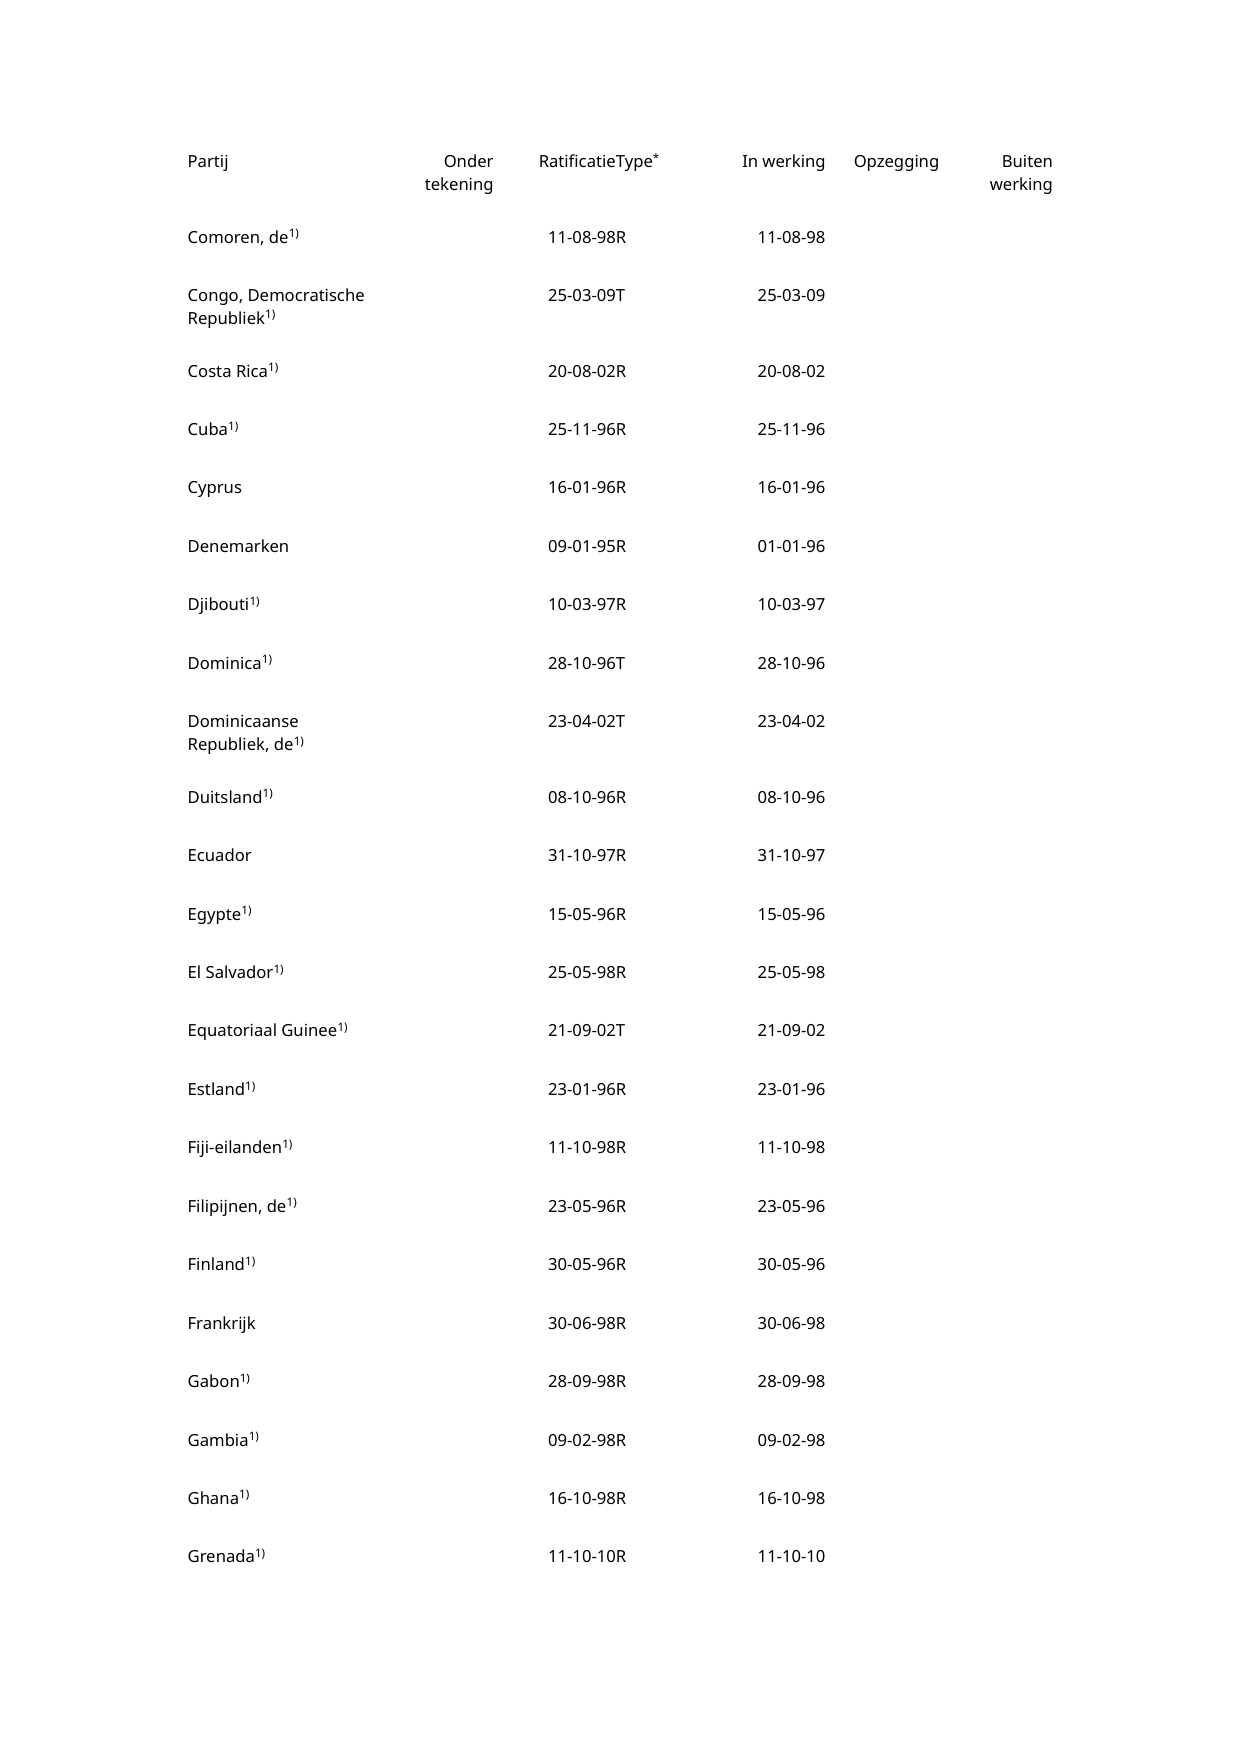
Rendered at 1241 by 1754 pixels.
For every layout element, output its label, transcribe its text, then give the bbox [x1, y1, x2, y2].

table_cell R [616, 1311, 703, 1370]
table_cell [371, 535, 493, 593]
table_cell 09-01-95 [493, 535, 616, 593]
table_cell T [616, 1019, 703, 1077]
table_cell R [616, 476, 703, 534]
table_cell 08-10-96 [703, 785, 825, 844]
table_cell [371, 1078, 493, 1136]
table_cell [939, 1019, 1053, 1077]
table_cell [939, 1194, 1053, 1253]
table_cell [939, 785, 1053, 844]
table_cell Equatoriaal Guinee1) [188, 1019, 371, 1077]
table_cell 16-01-96 [703, 476, 825, 534]
table_cell R [616, 1136, 703, 1194]
table_cell [939, 535, 1053, 593]
table_cell [371, 1194, 493, 1253]
table_cell 23-05-96 [493, 1194, 616, 1253]
table_cell [939, 1253, 1053, 1311]
table_cell [939, 844, 1053, 902]
table_cell [825, 844, 939, 902]
table_cell Duitsland1) [188, 785, 371, 844]
table_cell R [616, 844, 703, 902]
table_cell Denemarken [188, 535, 371, 593]
table_cell 28-09-98 [703, 1370, 825, 1428]
table_cell [825, 710, 939, 785]
table_cell Filipijnen, de1) [188, 1194, 371, 1253]
table_cell 30-05-96 [703, 1253, 825, 1311]
table_cell R [616, 593, 703, 651]
table_cell Fiji-eilanden1) [188, 1136, 371, 1194]
table_cell R [616, 785, 703, 844]
table_cell [371, 593, 493, 651]
table_cell [939, 902, 1053, 961]
table_cell Costa Rica1) [188, 359, 371, 418]
table_cell [939, 710, 1053, 785]
table_cell 28-10-96 [703, 651, 825, 710]
table_cell 23-04-02 [703, 710, 825, 785]
table_cell [371, 651, 493, 710]
table_cell R [616, 1545, 703, 1603]
table_cell 15-05-96 [703, 902, 825, 961]
table_cell [371, 1370, 493, 1428]
table_cell [939, 593, 1053, 651]
table_cell 25-11-96 [493, 418, 616, 476]
table_cell R [616, 1194, 703, 1253]
table_header In werking [703, 150, 825, 225]
table_cell [371, 1136, 493, 1194]
table_cell [939, 1370, 1053, 1428]
table_cell [825, 476, 939, 534]
table_cell Dominicaanse Republiek, de1) [188, 710, 371, 785]
table_cell R [616, 418, 703, 476]
table_cell T [616, 651, 703, 710]
table_cell [825, 418, 939, 476]
table_cell 28-09-98 [493, 1370, 616, 1428]
table_cell Frankrijk [188, 1311, 371, 1370]
table_cell 11-08-98 [493, 225, 616, 284]
table_cell R [616, 535, 703, 593]
table_cell Dominica1) [188, 651, 371, 710]
table_cell 09-02-98 [703, 1428, 825, 1487]
table_header Buiten werking [939, 150, 1053, 225]
table_cell 21-09-02 [493, 1019, 616, 1077]
table_cell [939, 225, 1053, 284]
table_cell 10-03-97 [493, 593, 616, 651]
table_cell [939, 359, 1053, 418]
table_cell Cuba1) [188, 418, 371, 476]
table_cell 25-11-96 [703, 418, 825, 476]
table_cell R [616, 1370, 703, 1428]
table_cell 31-10-97 [703, 844, 825, 902]
table_cell [371, 1311, 493, 1370]
table_cell [939, 961, 1053, 1019]
table_cell R [616, 1253, 703, 1311]
table_cell [825, 1136, 939, 1194]
table_cell [371, 902, 493, 961]
table_cell 11-10-10 [493, 1545, 616, 1603]
table_cell [371, 1545, 493, 1603]
table_cell Gabon1) [188, 1370, 371, 1428]
table_cell 30-05-96 [493, 1253, 616, 1311]
table_cell R [616, 359, 703, 418]
table_cell 23-01-96 [703, 1078, 825, 1136]
table_cell [825, 785, 939, 844]
table_cell 30-06-98 [703, 1311, 825, 1370]
table_cell [371, 961, 493, 1019]
table_cell [825, 1019, 939, 1077]
table_cell [825, 284, 939, 359]
table_header Opzegging [825, 150, 939, 225]
table_cell Comoren, de1) [188, 225, 371, 284]
table_cell [939, 651, 1053, 710]
table_cell [371, 225, 493, 284]
table_cell 20-08-02 [493, 359, 616, 418]
table_cell [939, 1487, 1053, 1545]
table_cell [371, 844, 493, 902]
table_header Type* [616, 150, 703, 225]
table_cell [939, 1078, 1053, 1136]
table_header Ratificatie [493, 150, 616, 225]
table_cell [371, 418, 493, 476]
table_cell 23-05-96 [703, 1194, 825, 1253]
table_cell 30-06-98 [493, 1311, 616, 1370]
table_cell [939, 418, 1053, 476]
table_cell [371, 1019, 493, 1077]
table_cell 20-08-02 [703, 359, 825, 418]
table_cell [939, 1311, 1053, 1370]
table_cell 23-01-96 [493, 1078, 616, 1136]
table_cell [825, 961, 939, 1019]
table_cell Cyprus [188, 476, 371, 534]
table_cell R [616, 961, 703, 1019]
table_cell [825, 535, 939, 593]
table_cell [825, 1194, 939, 1253]
table_header Partij [188, 150, 371, 225]
table_cell 09-02-98 [493, 1428, 616, 1487]
table_cell 10-03-97 [703, 593, 825, 651]
table_cell [371, 476, 493, 534]
table_cell [825, 1428, 939, 1487]
table_cell 21-09-02 [703, 1019, 825, 1077]
table_cell [371, 284, 493, 359]
table_cell [825, 1545, 939, 1603]
table_cell [939, 284, 1053, 359]
table_cell 16-10-98 [703, 1487, 825, 1545]
table_cell Ghana1) [188, 1487, 371, 1545]
table_cell [939, 1545, 1053, 1603]
table_cell Congo, Democratische Republiek1) [188, 284, 371, 359]
table_cell [371, 785, 493, 844]
table_cell [939, 1136, 1053, 1194]
table_cell 31-10-97 [493, 844, 616, 902]
table_cell 11-10-10 [703, 1545, 825, 1603]
table_cell 25-03-09 [703, 284, 825, 359]
table_cell [371, 710, 493, 785]
table_cell Estland1) [188, 1078, 371, 1136]
table_cell R [616, 1078, 703, 1136]
table_cell Djibouti1) [188, 593, 371, 651]
table_cell 15-05-96 [493, 902, 616, 961]
table_cell 01-01-96 [703, 535, 825, 593]
table_cell 25-03-09 [493, 284, 616, 359]
table_cell [825, 651, 939, 710]
table_cell R [616, 225, 703, 284]
table_cell 08-10-96 [493, 785, 616, 844]
table_cell [825, 1311, 939, 1370]
table_cell Gambia1) [188, 1428, 371, 1487]
table_cell R [616, 902, 703, 961]
table_cell [825, 225, 939, 284]
table_header Onder tekening [371, 150, 493, 225]
table_cell Ecuador [188, 844, 371, 902]
table_cell T [616, 284, 703, 359]
table_cell R [616, 1487, 703, 1545]
table_cell 11-10-98 [703, 1136, 825, 1194]
table_cell T [616, 710, 703, 785]
table_cell El Salvador1) [188, 961, 371, 1019]
table_cell 28-10-96 [493, 651, 616, 710]
table_cell Egypte1) [188, 902, 371, 961]
table_cell 25-05-98 [703, 961, 825, 1019]
table_cell [825, 1253, 939, 1311]
table_cell 16-01-96 [493, 476, 616, 534]
table_cell [939, 1428, 1053, 1487]
table_cell 23-04-02 [493, 710, 616, 785]
table_cell [825, 593, 939, 651]
table_cell [371, 1428, 493, 1487]
table_cell [939, 476, 1053, 534]
table_cell [371, 1253, 493, 1311]
table_cell 16-10-98 [493, 1487, 616, 1545]
table_cell [825, 1078, 939, 1136]
table_cell 11-10-98 [493, 1136, 616, 1194]
table_cell 11-08-98 [703, 225, 825, 284]
table_cell [825, 902, 939, 961]
table_cell [825, 1487, 939, 1545]
table_cell R [616, 1428, 703, 1487]
table_cell 25-05-98 [493, 961, 616, 1019]
table_cell [825, 1370, 939, 1428]
table_cell Finland1) [188, 1253, 371, 1311]
table_cell [371, 359, 493, 418]
table_cell Grenada1) [188, 1545, 371, 1603]
table_cell [825, 359, 939, 418]
table_cell [371, 1487, 493, 1545]
